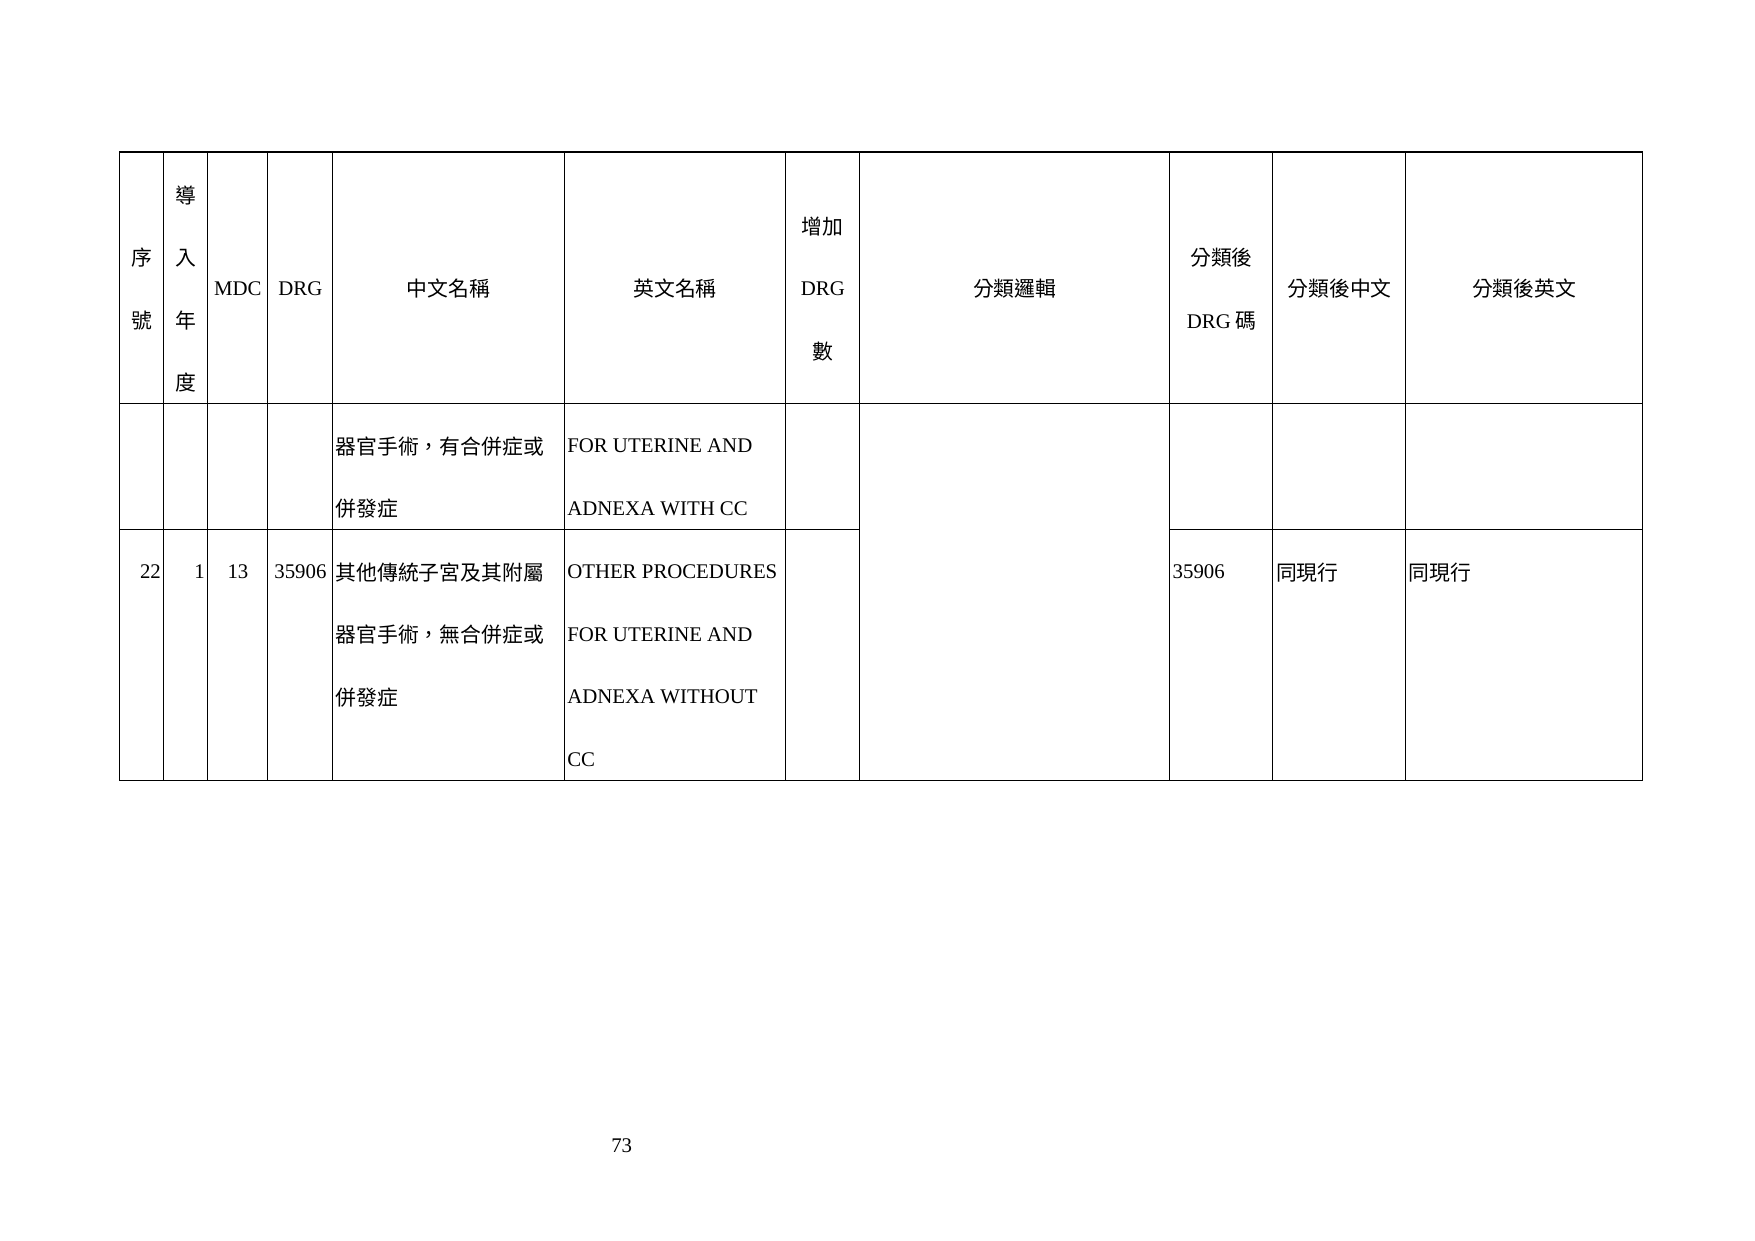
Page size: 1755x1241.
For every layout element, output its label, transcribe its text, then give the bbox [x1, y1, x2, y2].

table_cell [164, 404, 207, 528]
table_cell [120, 404, 163, 528]
table_cell OTHER PROCEDURES FOR UTERINE AND ADNEXA WITHOUT CC [565, 530, 785, 779]
table_header 序號 [120, 153, 163, 402]
table_cell [860, 529, 1169, 779]
table_header 分類邏輯 [860, 153, 1169, 402]
table_cell 同現行 [1406, 530, 1642, 779]
table_cell FOR UTERINE AND ADNEXA WITH CC [565, 404, 785, 528]
table_cell [1406, 404, 1642, 528]
table_cell [1273, 404, 1405, 528]
table_header 增加DRG數 [786, 153, 859, 402]
table_header 分類後中文 [1273, 153, 1405, 402]
table_header MDC [208, 153, 267, 402]
table_header 中文名稱 [333, 153, 564, 402]
table_cell 13 [208, 530, 267, 779]
table_cell [1170, 404, 1272, 528]
table_cell 35906 [268, 530, 332, 779]
table_cell 1 [164, 530, 207, 779]
table_header DRG [268, 153, 332, 402]
table_cell [786, 530, 859, 779]
table_cell [860, 404, 1169, 528]
table_cell [268, 404, 332, 528]
table_cell [786, 404, 859, 528]
table_cell 35906 [1170, 530, 1272, 779]
table_cell 22 [120, 530, 163, 779]
table_cell 同現行 [1273, 530, 1405, 779]
table_header 分類後 DRG碼 [1170, 153, 1272, 402]
table_header 導入年度 [164, 153, 207, 402]
table_header 英文名稱 [565, 153, 785, 402]
table_cell 器官手術，有合併症或併發症 [333, 404, 564, 528]
table_cell 其他傳統子宮及其附屬器官手術，無合併症或併發症 [333, 530, 564, 779]
table_cell [208, 404, 267, 528]
table_header 分類後英文 [1406, 153, 1642, 402]
